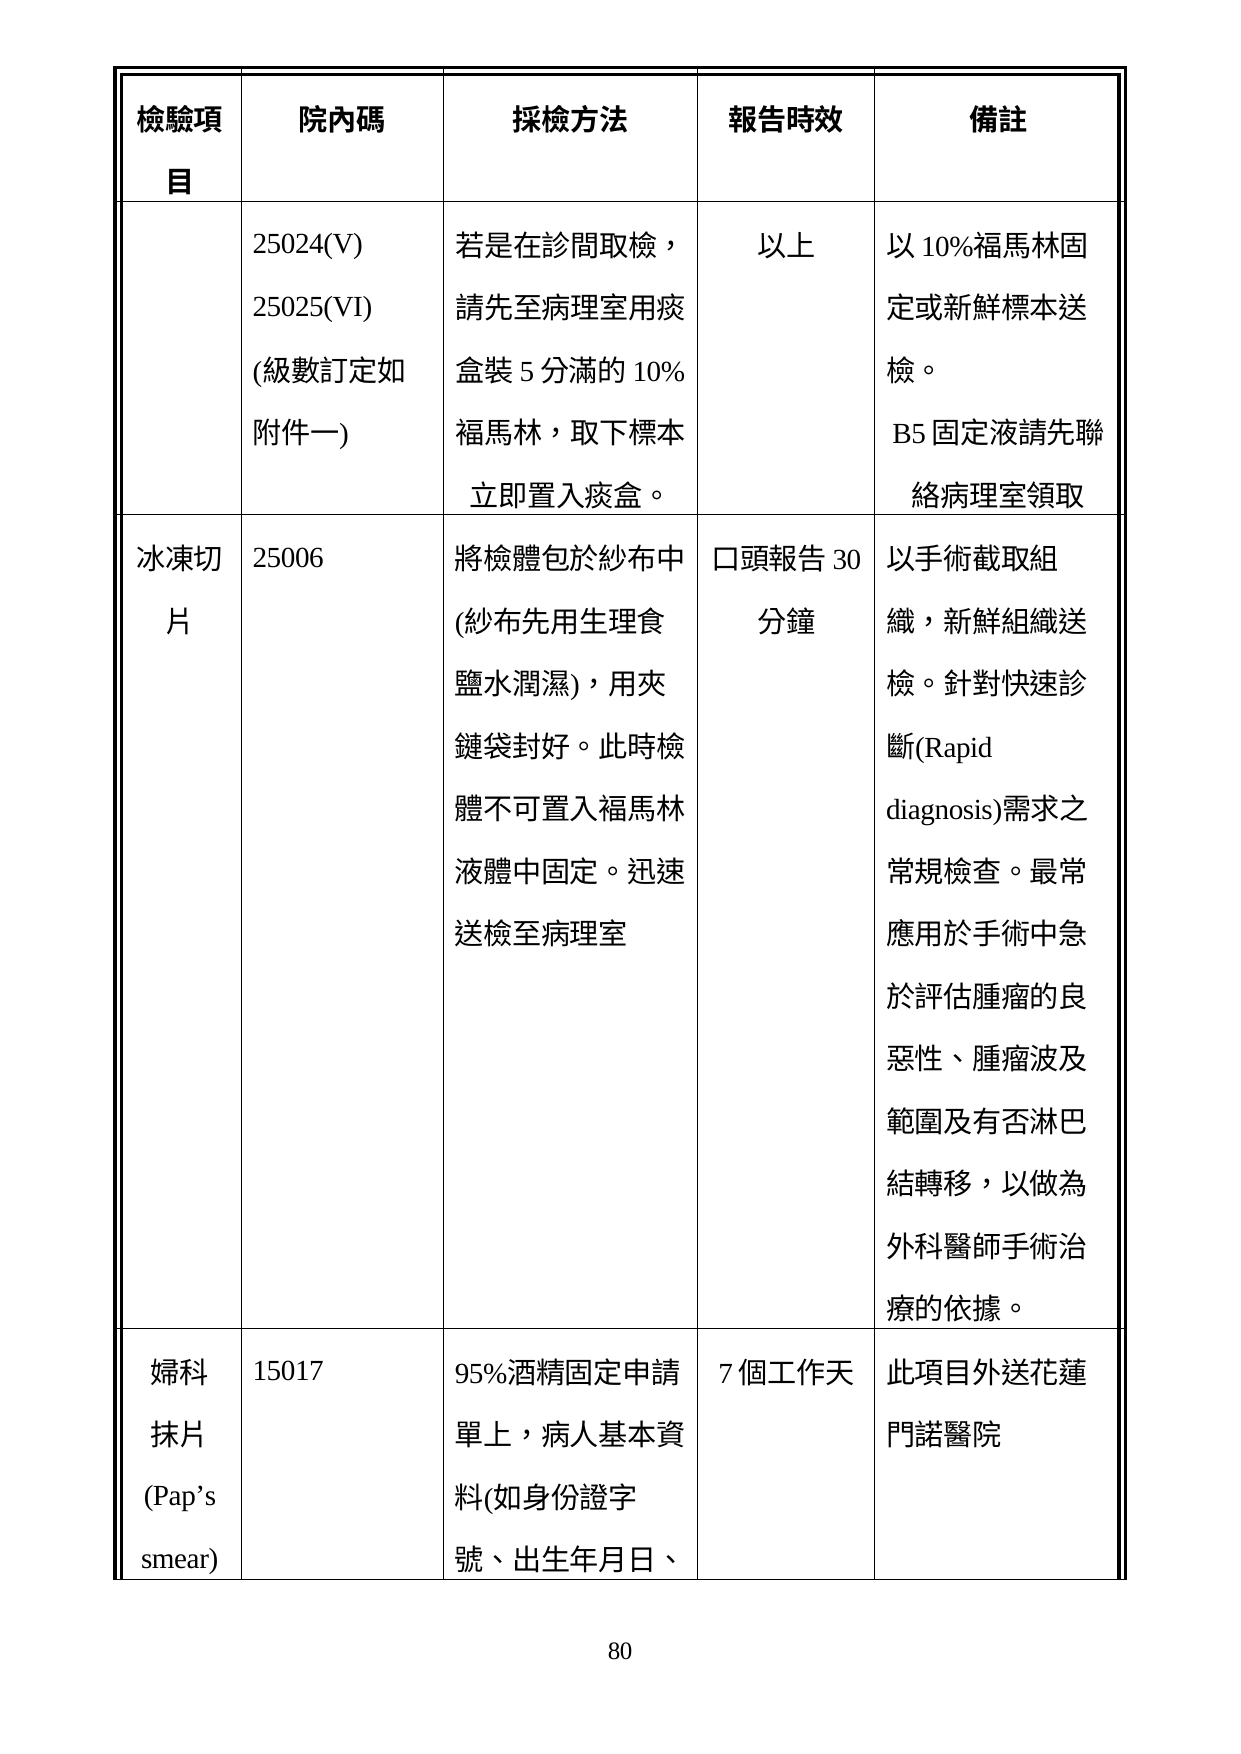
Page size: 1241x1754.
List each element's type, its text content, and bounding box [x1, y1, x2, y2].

table_cell 若是在診間取檢，請先至病理室用痰盒裝5分滿的10%褔馬林，取下標本立即置入痰盒。 [444, 202, 697, 514]
table_header 採檢方法 [444, 76, 697, 201]
table_cell 以10%福馬林固定或新鮮標本送檢。 B5固定液請先聯絡病理室領取 [875, 202, 1117, 514]
table_cell 25006 [242, 515, 443, 1328]
table_header 備註 [875, 69, 1122, 201]
table_cell [123, 202, 241, 514]
table_cell 將檢體包於紗布中(紗布先用生理食鹽水潤濕)，用夾鏈袋封好。此時檢體不可置入褔馬林液體中固定。迅速送檢至病理室 [444, 515, 697, 1328]
table_cell 婦科 抹片(Pap’s smear) [123, 1329, 241, 1579]
table_header [242, 69, 443, 73]
table_header [444, 69, 697, 73]
table_header 檢驗項目 [118, 69, 241, 201]
table_cell 95%酒精固定申請單上，病人基本資料(如身份證字號、出生年月日、 [444, 1329, 697, 1579]
table_cell 以手術截取組織，新鮮組織送檢。針對快速診斷(Rapid diagnosis)需求之常規檢查。最常應用於手術中急於評估腫瘤的良惡性、腫瘤波及範圍及有否淋巴結轉移，以做為外科醫師手術治療的依據。 [875, 515, 1117, 1328]
table_header 院內碼 [242, 76, 443, 201]
table_header [698, 69, 874, 73]
table_cell 冰凍切片 [123, 515, 241, 1328]
table_cell 口頭報告30分鐘 [698, 515, 874, 1328]
table_cell 7個工作天 [698, 1329, 874, 1579]
table_cell 25024(V) 25025(VI) (級數訂定如附件一) [242, 202, 443, 514]
table_cell 此項目外送花蓮門諾醫院 [875, 1329, 1117, 1579]
table_cell 15017 [242, 1329, 443, 1579]
table_header 報告時效 [698, 76, 874, 201]
table_cell 以上 [698, 202, 874, 514]
